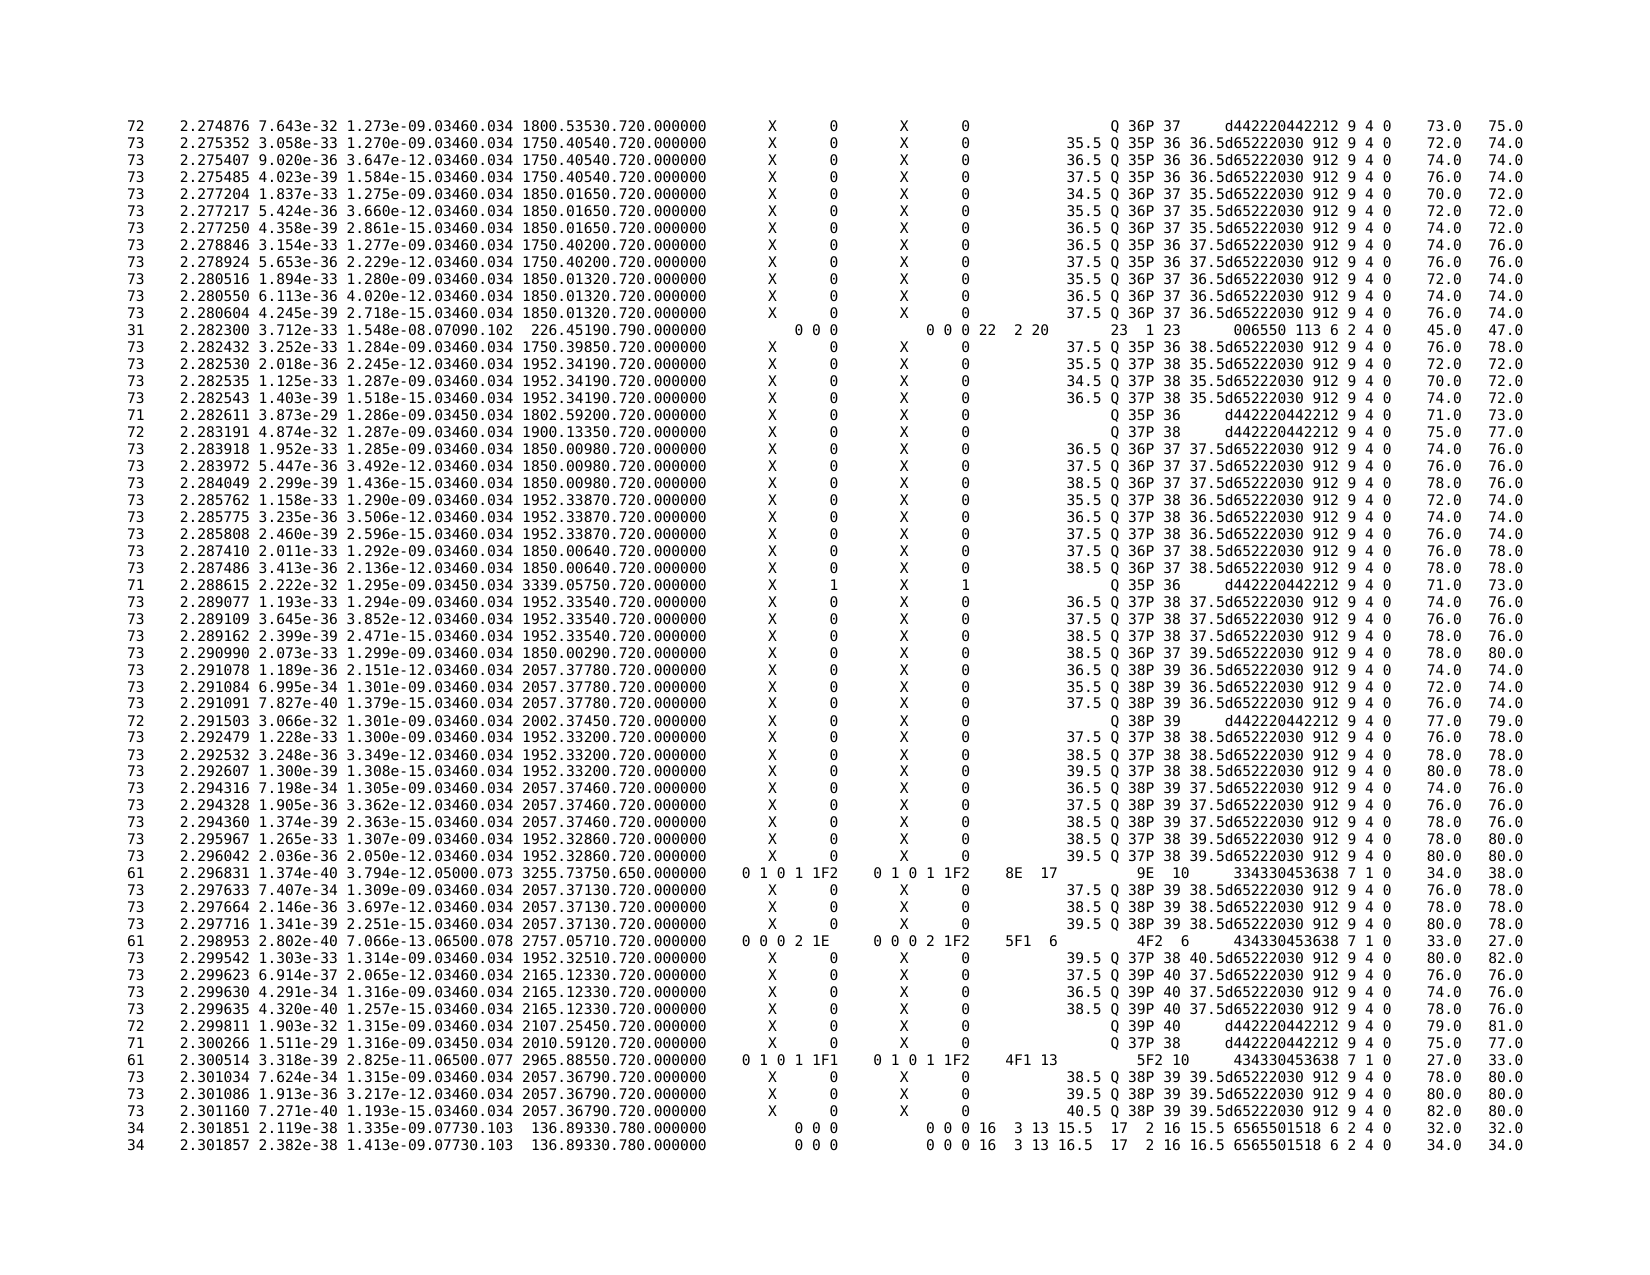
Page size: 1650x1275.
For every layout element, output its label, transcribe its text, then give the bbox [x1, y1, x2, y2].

text 72 2.299811 1.903e-32 1.315e-09.03460.034 2107.25450.720.000000 X 0 X 0 Q 39P 40 d442220442212 9 4 0 79.0 81.0 [118, 1018, 1532, 1035]
text 61 2.300514 3.318e-39 2.825e-11.06500.077 2965.88550.720.000000 0 1 0 1 1F1 0 1 0 1 1F2 4F1 13 5F2 10 434330453638 7 1 0 27.0 33.0 [118, 1052, 1532, 1069]
text 73 2.297716 1.341e-39 2.251e-15.03460.034 2057.37130.720.000000 X 0 X 0 39.5 Q 38P 39 38.5d65222030 912 9 4 0 80.0 78.0 [118, 916, 1532, 933]
text 73 2.282432 3.252e-33 1.284e-09.03460.034 1750.39850.720.000000 X 0 X 0 37.5 Q 35P 36 38.5d65222030 912 9 4 0 76.0 78.0 [118, 339, 1532, 356]
text 73 2.291078 1.189e-36 2.151e-12.03460.034 2057.37780.720.000000 X 0 X 0 36.5 Q 38P 39 36.5d65222030 912 9 4 0 74.0 74.0 [118, 661, 1532, 678]
text 73 2.290990 2.073e-33 1.299e-09.03460.034 1850.00290.720.000000 X 0 X 0 38.5 Q 36P 37 39.5d65222030 912 9 4 0 78.0 80.0 [118, 644, 1532, 661]
text 73 2.283918 1.952e-33 1.285e-09.03460.034 1850.00980.720.000000 X 0 X 0 36.5 Q 36P 37 37.5d65222030 912 9 4 0 74.0 76.0 [118, 441, 1532, 458]
text 73 2.291084 6.995e-34 1.301e-09.03460.034 2057.37780.720.000000 X 0 X 0 35.5 Q 38P 39 36.5d65222030 912 9 4 0 72.0 74.0 [118, 678, 1532, 695]
text 73 2.294360 1.374e-39 2.363e-15.03460.034 2057.37460.720.000000 X 0 X 0 38.5 Q 38P 39 37.5d65222030 912 9 4 0 78.0 76.0 [118, 814, 1532, 831]
text 73 2.275485 4.023e-39 1.584e-15.03460.034 1750.40540.720.000000 X 0 X 0 37.5 Q 35P 36 36.5d65222030 912 9 4 0 76.0 74.0 [118, 169, 1532, 186]
text 73 2.280604 4.245e-39 2.718e-15.03460.034 1850.01320.720.000000 X 0 X 0 37.5 Q 36P 37 36.5d65222030 912 9 4 0 76.0 74.0 [118, 305, 1532, 322]
text 34 2.301857 2.382e-38 1.413e-09.07730.103 136.89330.780.000000 0 0 0 0 0 0 16 3 13 16.5 17 2 16 16.5 6565501518 6 2 4 0 34.0 34.0 [118, 1137, 1532, 1154]
text 71 2.300266 1.511e-29 1.316e-09.03450.034 2010.59120.720.000000 X 0 X 0 Q 37P 38 d442220442212 9 4 0 75.0 77.0 [118, 1035, 1532, 1052]
text 73 2.297633 7.407e-34 1.309e-09.03460.034 2057.37130.720.000000 X 0 X 0 37.5 Q 38P 39 38.5d65222030 912 9 4 0 76.0 78.0 [118, 882, 1532, 899]
text 73 2.285808 2.460e-39 2.596e-15.03460.034 1952.33870.720.000000 X 0 X 0 37.5 Q 37P 38 36.5d65222030 912 9 4 0 76.0 74.0 [118, 526, 1532, 543]
text 72 2.274876 7.643e-32 1.273e-09.03460.034 1800.53530.720.000000 X 0 X 0 Q 36P 37 d442220442212 9 4 0 73.0 75.0 [118, 118, 1532, 135]
text 73 2.299635 4.320e-40 1.257e-15.03460.034 2165.12330.720.000000 X 0 X 0 38.5 Q 39P 40 37.5d65222030 912 9 4 0 78.0 76.0 [118, 1001, 1532, 1018]
text 71 2.282611 3.873e-29 1.286e-09.03450.034 1802.59200.720.000000 X 0 X 0 Q 35P 36 d442220442212 9 4 0 71.0 73.0 [118, 407, 1532, 424]
text 73 2.278846 3.154e-33 1.277e-09.03460.034 1750.40200.720.000000 X 0 X 0 36.5 Q 35P 36 37.5d65222030 912 9 4 0 74.0 76.0 [118, 237, 1532, 254]
text 73 2.277204 1.837e-33 1.275e-09.03460.034 1850.01650.720.000000 X 0 X 0 34.5 Q 36P 37 35.5d65222030 912 9 4 0 70.0 72.0 [118, 186, 1532, 203]
text 71 2.288615 2.222e-32 1.295e-09.03450.034 3339.05750.720.000000 X 1 X 1 Q 35P 36 d442220442212 9 4 0 71.0 73.0 [118, 577, 1532, 593]
text 73 2.296042 2.036e-36 2.050e-12.03460.034 1952.32860.720.000000 X 0 X 0 39.5 Q 37P 38 39.5d65222030 912 9 4 0 80.0 80.0 [118, 848, 1532, 865]
text 73 2.292607 1.300e-39 1.308e-15.03460.034 1952.33200.720.000000 X 0 X 0 39.5 Q 37P 38 38.5d65222030 912 9 4 0 80.0 78.0 [118, 763, 1532, 780]
text 73 2.277217 5.424e-36 3.660e-12.03460.034 1850.01650.720.000000 X 0 X 0 35.5 Q 36P 37 35.5d65222030 912 9 4 0 72.0 72.0 [118, 203, 1532, 220]
text 73 2.278924 5.653e-36 2.229e-12.03460.034 1750.40200.720.000000 X 0 X 0 37.5 Q 35P 36 37.5d65222030 912 9 4 0 76.0 76.0 [118, 254, 1532, 271]
text 73 2.285762 1.158e-33 1.290e-09.03460.034 1952.33870.720.000000 X 0 X 0 35.5 Q 37P 38 36.5d65222030 912 9 4 0 72.0 74.0 [118, 492, 1532, 509]
text 73 2.275352 3.058e-33 1.270e-09.03460.034 1750.40540.720.000000 X 0 X 0 35.5 Q 35P 36 36.5d65222030 912 9 4 0 72.0 74.0 [118, 135, 1532, 152]
text 73 2.292532 3.248e-36 3.349e-12.03460.034 1952.33200.720.000000 X 0 X 0 38.5 Q 37P 38 38.5d65222030 912 9 4 0 78.0 78.0 [118, 746, 1532, 763]
text 73 2.275407 9.020e-36 3.647e-12.03460.034 1750.40540.720.000000 X 0 X 0 36.5 Q 35P 36 36.5d65222030 912 9 4 0 74.0 74.0 [118, 152, 1532, 169]
text 73 2.284049 2.299e-39 1.436e-15.03460.034 1850.00980.720.000000 X 0 X 0 38.5 Q 36P 37 37.5d65222030 912 9 4 0 78.0 76.0 [118, 475, 1532, 492]
text 73 2.289109 3.645e-36 3.852e-12.03460.034 1952.33540.720.000000 X 0 X 0 37.5 Q 37P 38 37.5d65222030 912 9 4 0 76.0 76.0 [118, 611, 1532, 627]
text 31 2.282300 3.712e-33 1.548e-08.07090.102 226.45190.790.000000 0 0 0 0 0 0 22 2 20 23 1 23 006550 113 6 2 4 0 45.0 47.0 [118, 322, 1532, 339]
text 73 2.291091 7.827e-40 1.379e-15.03460.034 2057.37780.720.000000 X 0 X 0 37.5 Q 38P 39 36.5d65222030 912 9 4 0 76.0 74.0 [118, 695, 1532, 712]
text 72 2.283191 4.874e-32 1.287e-09.03460.034 1900.13350.720.000000 X 0 X 0 Q 37P 38 d442220442212 9 4 0 75.0 77.0 [118, 424, 1532, 441]
text 73 2.294328 1.905e-36 3.362e-12.03460.034 2057.37460.720.000000 X 0 X 0 37.5 Q 38P 39 37.5d65222030 912 9 4 0 76.0 76.0 [118, 797, 1532, 814]
text 73 2.294316 7.198e-34 1.305e-09.03460.034 2057.37460.720.000000 X 0 X 0 36.5 Q 38P 39 37.5d65222030 912 9 4 0 74.0 76.0 [118, 780, 1532, 797]
text 61 2.298953 2.802e-40 7.066e-13.06500.078 2757.05710.720.000000 0 0 0 2 1E 0 0 0 2 1F2 5F1 6 4F2 6 434330453638 7 1 0 33.0 27.0 [118, 933, 1532, 950]
text 73 2.299542 1.303e-33 1.314e-09.03460.034 1952.32510.720.000000 X 0 X 0 39.5 Q 37P 38 40.5d65222030 912 9 4 0 80.0 82.0 [118, 950, 1532, 967]
text 73 2.289162 2.399e-39 2.471e-15.03460.034 1952.33540.720.000000 X 0 X 0 38.5 Q 37P 38 37.5d65222030 912 9 4 0 78.0 76.0 [118, 627, 1532, 644]
text 73 2.287486 3.413e-36 2.136e-12.03460.034 1850.00640.720.000000 X 0 X 0 38.5 Q 36P 37 38.5d65222030 912 9 4 0 78.0 78.0 [118, 559, 1532, 577]
text 73 2.299623 6.914e-37 2.065e-12.03460.034 2165.12330.720.000000 X 0 X 0 37.5 Q 39P 40 37.5d65222030 912 9 4 0 76.0 76.0 [118, 967, 1532, 984]
text 73 2.282535 1.125e-33 1.287e-09.03460.034 1952.34190.720.000000 X 0 X 0 34.5 Q 37P 38 35.5d65222030 912 9 4 0 70.0 72.0 [118, 373, 1532, 390]
text 73 2.277250 4.358e-39 2.861e-15.03460.034 1850.01650.720.000000 X 0 X 0 36.5 Q 36P 37 35.5d65222030 912 9 4 0 74.0 72.0 [118, 220, 1532, 237]
text 73 2.292479 1.228e-33 1.300e-09.03460.034 1952.33200.720.000000 X 0 X 0 37.5 Q 37P 38 38.5d65222030 912 9 4 0 76.0 78.0 [118, 729, 1532, 746]
text 73 2.297664 2.146e-36 3.697e-12.03460.034 2057.37130.720.000000 X 0 X 0 38.5 Q 38P 39 38.5d65222030 912 9 4 0 78.0 78.0 [118, 899, 1532, 916]
text 73 2.301086 1.913e-36 3.217e-12.03460.034 2057.36790.720.000000 X 0 X 0 39.5 Q 38P 39 39.5d65222030 912 9 4 0 80.0 80.0 [118, 1086, 1532, 1103]
text 73 2.289077 1.193e-33 1.294e-09.03460.034 1952.33540.720.000000 X 0 X 0 36.5 Q 37P 38 37.5d65222030 912 9 4 0 74.0 76.0 [118, 593, 1532, 611]
text 73 2.301160 7.271e-40 1.193e-15.03460.034 2057.36790.720.000000 X 0 X 0 40.5 Q 38P 39 39.5d65222030 912 9 4 0 82.0 80.0 [118, 1103, 1532, 1120]
text 61 2.296831 1.374e-40 3.794e-12.05000.073 3255.73750.650.000000 0 1 0 1 1F2 0 1 0 1 1F2 8E 17 9E 10 334330453638 7 1 0 34.0 38.0 [118, 865, 1532, 882]
text 73 2.280550 6.113e-36 4.020e-12.03460.034 1850.01320.720.000000 X 0 X 0 36.5 Q 36P 37 36.5d65222030 912 9 4 0 74.0 74.0 [118, 288, 1532, 305]
text 73 2.283972 5.447e-36 3.492e-12.03460.034 1850.00980.720.000000 X 0 X 0 37.5 Q 36P 37 37.5d65222030 912 9 4 0 76.0 76.0 [118, 458, 1532, 475]
text 73 2.299630 4.291e-34 1.316e-09.03460.034 2165.12330.720.000000 X 0 X 0 36.5 Q 39P 40 37.5d65222030 912 9 4 0 74.0 76.0 [118, 984, 1532, 1001]
text 73 2.282543 1.403e-39 1.518e-15.03460.034 1952.34190.720.000000 X 0 X 0 36.5 Q 37P 38 35.5d65222030 912 9 4 0 74.0 72.0 [118, 390, 1532, 407]
text 73 2.295967 1.265e-33 1.307e-09.03460.034 1952.32860.720.000000 X 0 X 0 38.5 Q 37P 38 39.5d65222030 912 9 4 0 78.0 80.0 [118, 831, 1532, 848]
text 73 2.282530 2.018e-36 2.245e-12.03460.034 1952.34190.720.000000 X 0 X 0 35.5 Q 37P 38 35.5d65222030 912 9 4 0 72.0 72.0 [118, 356, 1532, 373]
text 73 2.280516 1.894e-33 1.280e-09.03460.034 1850.01320.720.000000 X 0 X 0 35.5 Q 36P 37 36.5d65222030 912 9 4 0 72.0 74.0 [118, 271, 1532, 288]
text 73 2.287410 2.011e-33 1.292e-09.03460.034 1850.00640.720.000000 X 0 X 0 37.5 Q 36P 37 38.5d65222030 912 9 4 0 76.0 78.0 [118, 543, 1532, 559]
text 34 2.301851 2.119e-38 1.335e-09.07730.103 136.89330.780.000000 0 0 0 0 0 0 16 3 13 15.5 17 2 16 15.5 6565501518 6 2 4 0 32.0 32.0 [118, 1120, 1532, 1137]
text 73 2.301034 7.624e-34 1.315e-09.03460.034 2057.36790.720.000000 X 0 X 0 38.5 Q 38P 39 39.5d65222030 912 9 4 0 78.0 80.0 [118, 1069, 1532, 1086]
text 72 2.291503 3.066e-32 1.301e-09.03460.034 2002.37450.720.000000 X 0 X 0 Q 38P 39 d442220442212 9 4 0 77.0 79.0 [118, 712, 1532, 729]
text 73 2.285775 3.235e-36 3.506e-12.03460.034 1952.33870.720.000000 X 0 X 0 36.5 Q 37P 38 36.5d65222030 912 9 4 0 74.0 74.0 [118, 509, 1532, 526]
